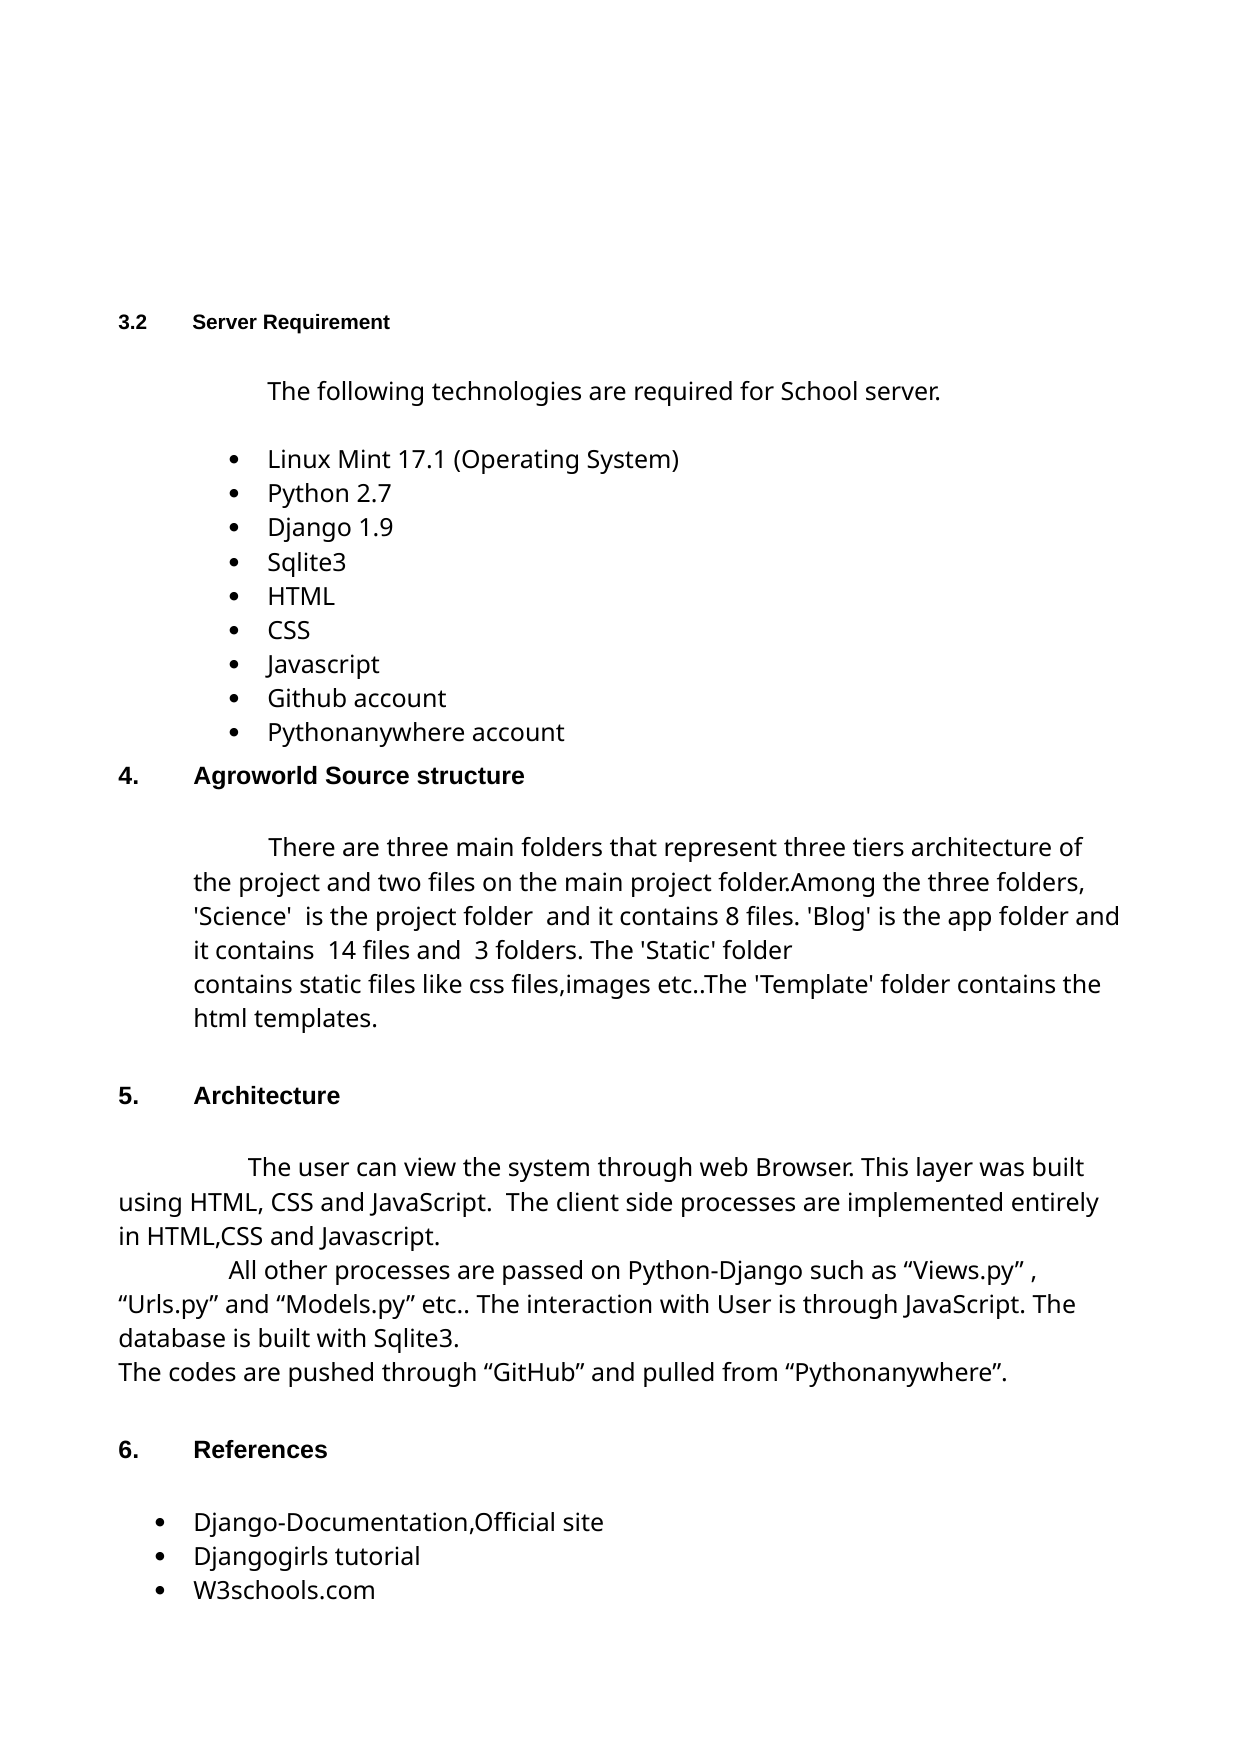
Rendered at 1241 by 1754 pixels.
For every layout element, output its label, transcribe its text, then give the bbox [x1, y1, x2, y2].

list Linux Mint 17.1 (Operating System) [229, 442, 1122, 476]
list Javascript [229, 646, 1122, 680]
text The codes are pushed through “GitHub” and pulled from “Pythonanywhere”. [118, 1354, 1122, 1388]
list Sqlite3 [229, 544, 1122, 578]
list Python 2.7 [229, 476, 1122, 510]
text contains static files like css files,images etc..The 'Template' folder contains the html templates. [193, 966, 1122, 1034]
list Django 1.9 [229, 510, 1122, 544]
text The following technologies are required for School server. [228, 374, 1122, 408]
list W3schools.com [156, 1572, 1122, 1606]
list Pythonanywhere account [229, 714, 1122, 748]
list Django-Documentation,Official site [156, 1504, 1122, 1538]
text There are three main folders that represent three tiers architecture of the project and two files on the main project folder.Among the three folders, 'Science' is the project folder and it contains 8 files. 'Blog' is the app folder and it contains 14 files and 3 folders. The 'Static' folder [193, 830, 1122, 966]
list CSS [229, 612, 1122, 646]
list Github account [229, 680, 1122, 714]
list HTML [229, 578, 1122, 612]
subtitle Agroworld Source structure [118, 761, 1122, 790]
subtitle Server Requirement [118, 309, 1122, 333]
subtitle Architecture [118, 1081, 1122, 1110]
list Djangogirls tutorial [156, 1538, 1122, 1572]
text The user can view the system through web Browser. This layer was built using HTML, CSS and JavaScript. The client side processes are implemented entirely in HTML,CSS and Javascript. [118, 1150, 1122, 1252]
subtitle References [118, 1435, 1122, 1464]
text All other processes are passed on Python-Django such as “Views.py” , “Urls.py” and “Models.py” etc.. The interaction with User is through JavaScript. The database is built with Sqlite3. [118, 1252, 1122, 1354]
